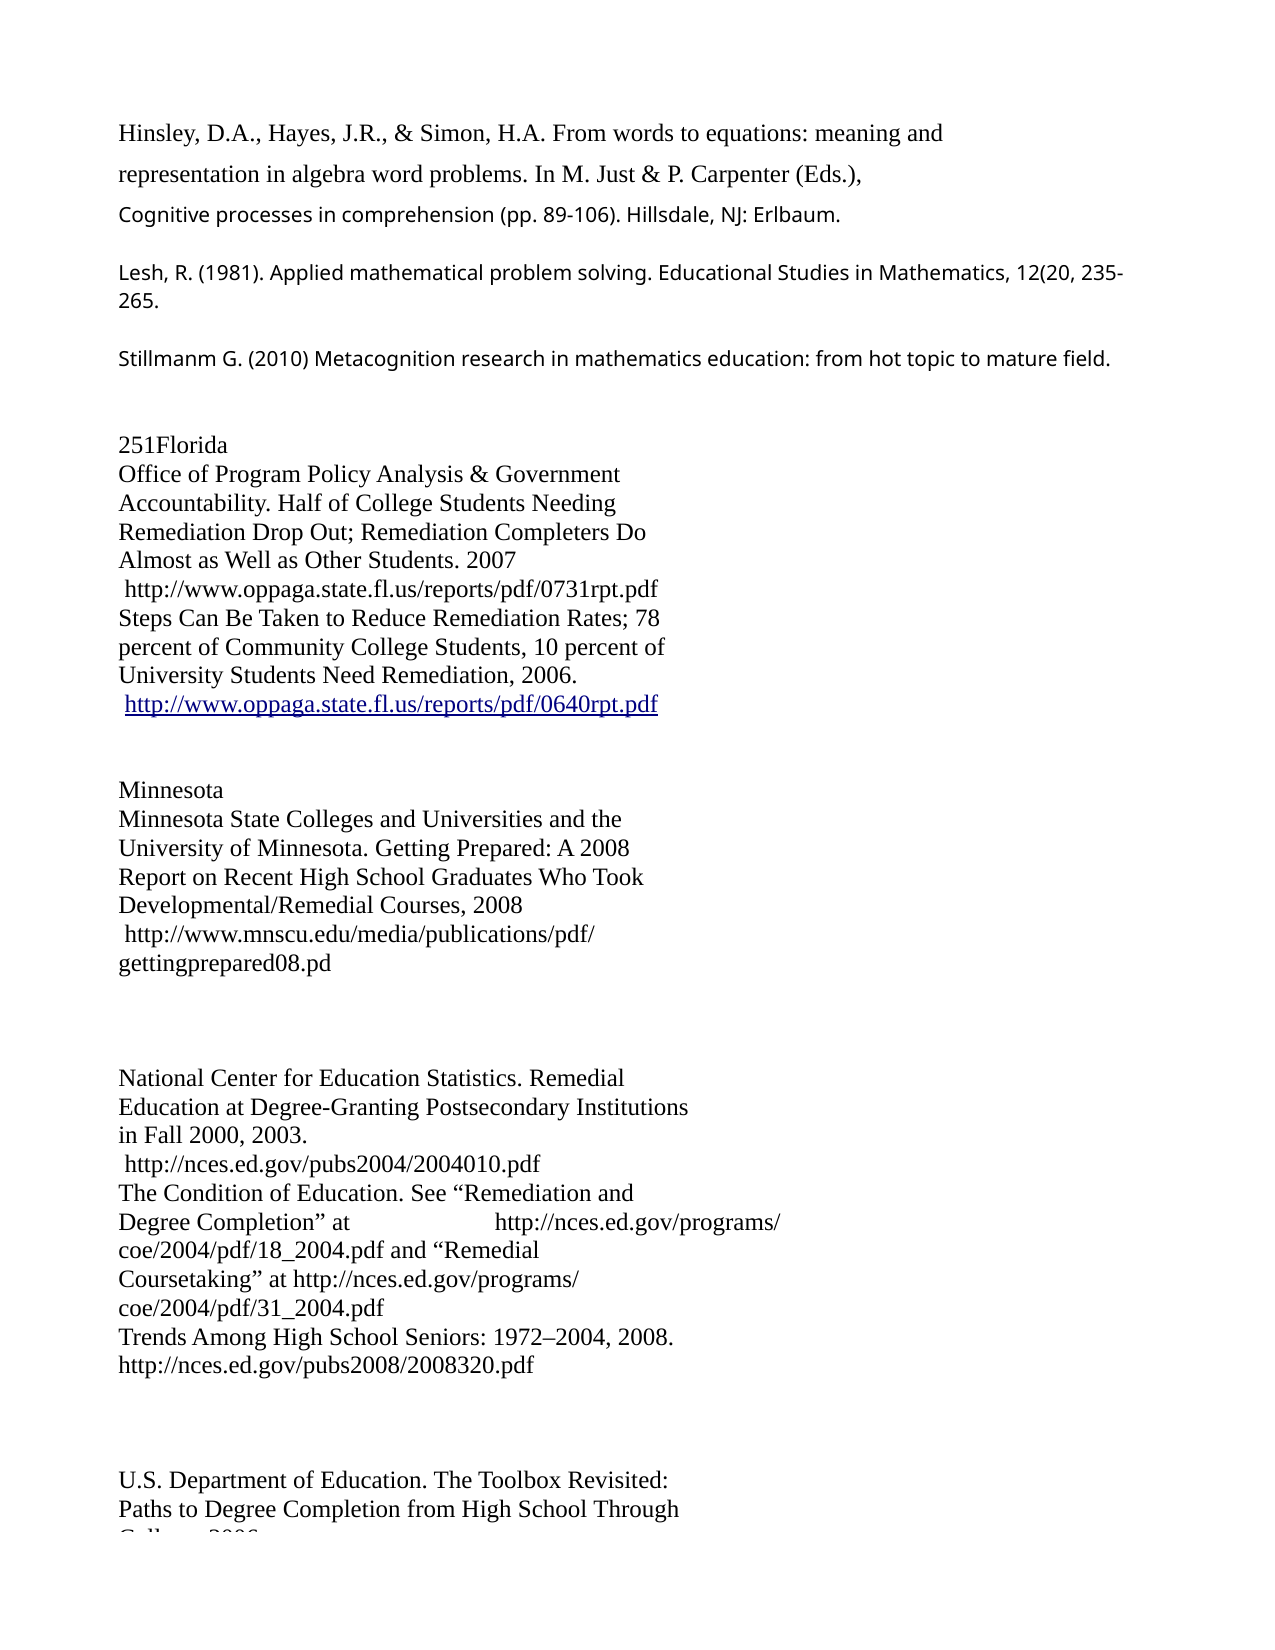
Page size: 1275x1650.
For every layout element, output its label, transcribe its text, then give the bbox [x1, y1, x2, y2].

text representation in algebra word problems. In M. Just & P. Carpenter (Eds.), [118, 159, 1157, 188]
text Lesh, R. (1981). Applied mathematical problem solving. Educational Studies in Mathematics, 12(20, 235-265. [118, 258, 1157, 315]
text Hinsley, D.A., Hayes, J.R., & Simon, H.A. From words to equations: meaning and [118, 118, 1157, 147]
text Stillmanm G. (2010) Metacognition research in mathematics education: from hot topic to mature field. [118, 344, 1157, 373]
text Cognitive processes in comprehension (pp. 89-106). Hillsdale, NJ: Erlbaum. [118, 201, 1157, 229]
